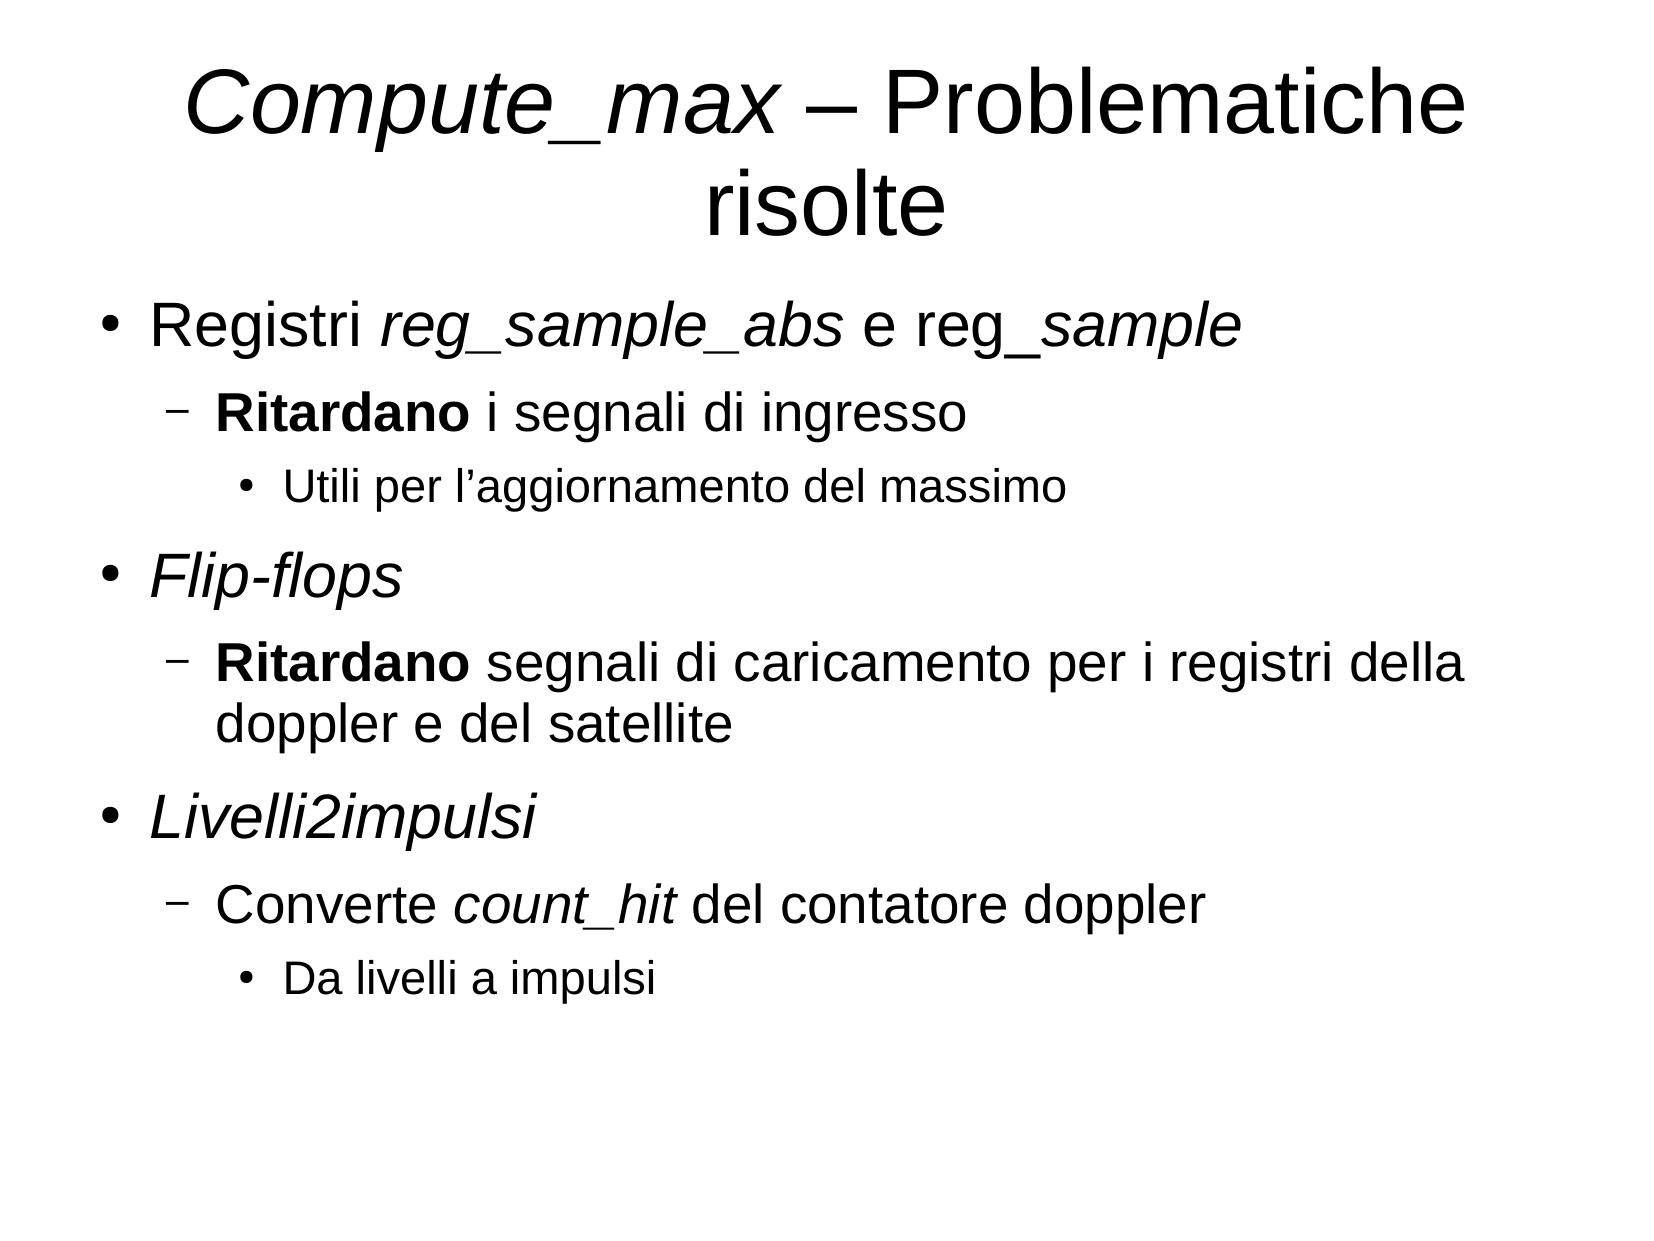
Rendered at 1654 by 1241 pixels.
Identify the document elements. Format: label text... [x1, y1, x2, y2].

title Compute_max – Problematiche risolte [82, 49, 1571, 257]
list Registri reg_sample_abs e reg_sample Ritardano i segnali di ingresso Utili per l’aggiornamento del massimo Flip-flops Ritardano segnali di caricamento per i registri della doppler e del satellite Livelli2impulsi Converte count_hit del contatore doppler Da livelli a impulsi [82, 290, 1571, 1010]
